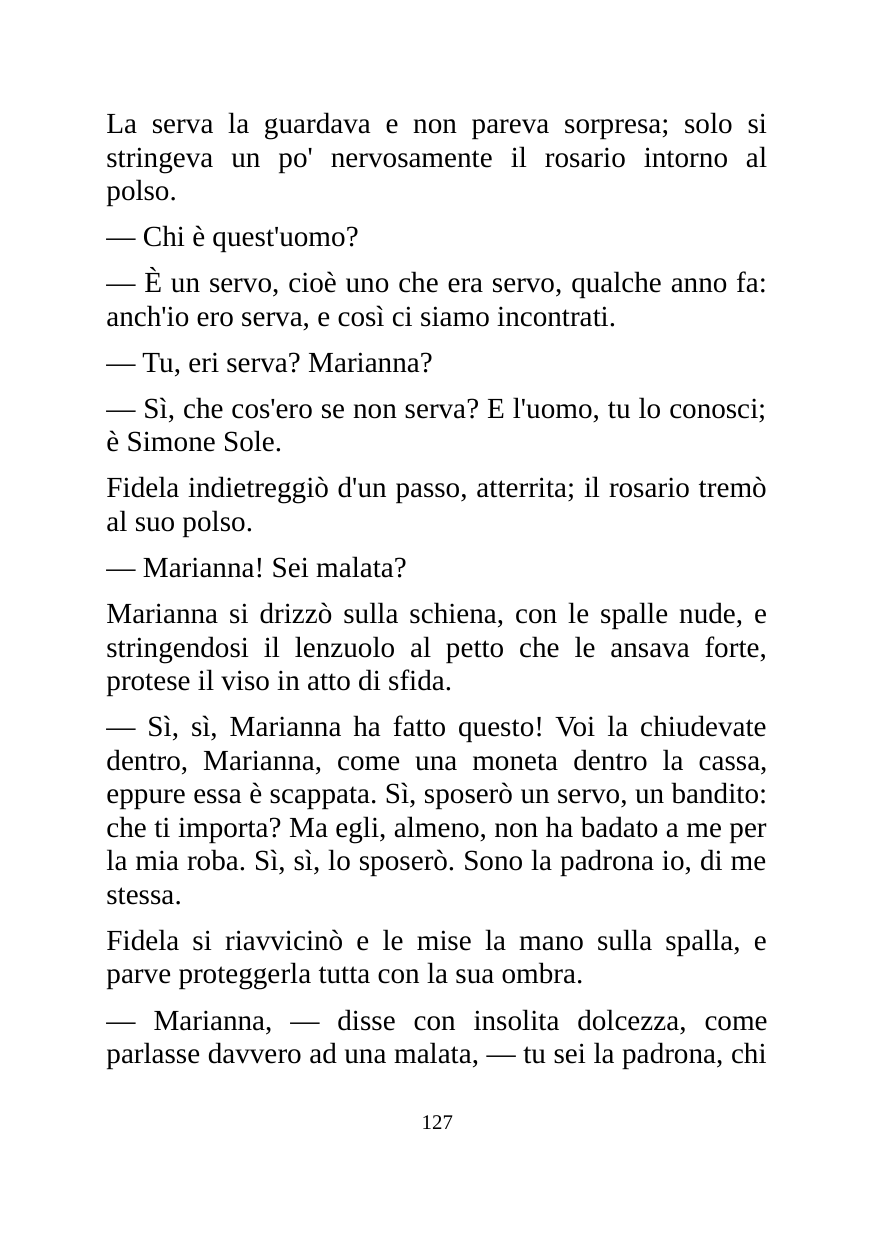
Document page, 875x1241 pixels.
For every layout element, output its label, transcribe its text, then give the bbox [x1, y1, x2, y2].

text Fidela si riavvicinò e le mise la mano sulla spalla, e parve proteggerla tutta con la sua ombra. [106, 923, 768, 990]
text Fidela indietreggiò d'un passo, atterrita; il rosario tremò al suo polso. [106, 471, 768, 538]
text Marianna si drizzò sulla schiena, con le spalle nude, e stringendosi il lenzuolo al petto che le ansava forte, protese il viso in atto di sfida. [106, 596, 768, 697]
text — Marianna, — disse con insolita dolcezza, come parlasse davvero ad una malata, — tu sei la padrona, chi [106, 1003, 768, 1070]
text La serva la guardava e non pareva sorpresa; solo si stringeva un po' nervosamente il rosario intorno al polso. [106, 106, 768, 207]
text — È un servo, cioè uno che era servo, qualche anno fa: anch'io ero serva, e così ci siamo incontrati. [106, 265, 768, 332]
text — Sì, che cos'ero se non serva? E l'uomo, tu lo conosci; è Simone Sole. [106, 391, 768, 458]
text — Chi è quest'uomo? [106, 219, 768, 253]
text — Tu, eri serva? Marianna? [106, 345, 768, 378]
text — Sì, sì, Marianna ha fatto questo! Voi la chiudevate dentro, Marianna, come una moneta dentro la cassa, eppure essa è scappata. Sì, sposerò un servo, un bandito: che ti importa? Ma egli, almeno, non ha badato a me per la mia roba. Sì, sì, lo sposerò. Sono la padrona io, di me stessa. [106, 709, 768, 911]
text — Marianna! Sei malata? [106, 550, 768, 584]
